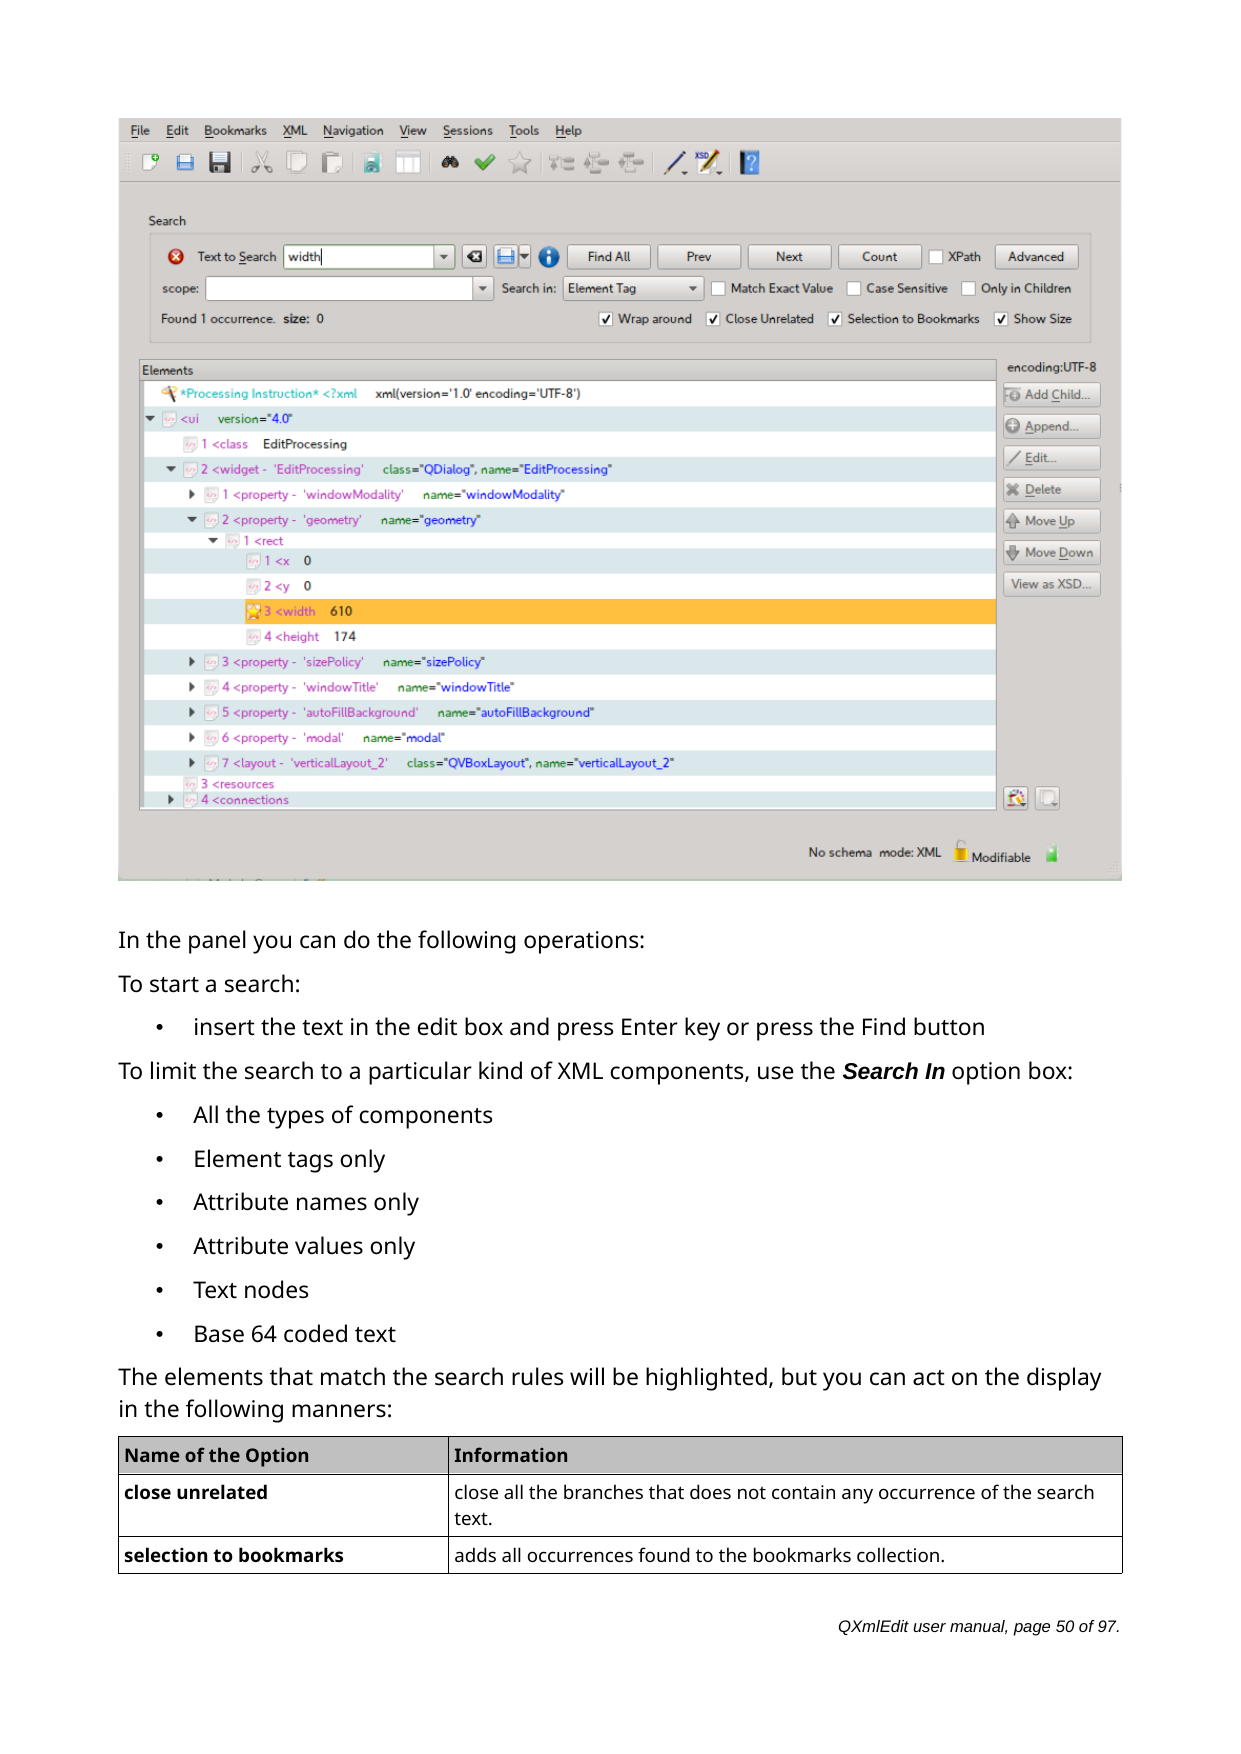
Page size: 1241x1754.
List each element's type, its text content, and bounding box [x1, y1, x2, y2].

list Element tags only [156, 1143, 1122, 1174]
table_header Name of the Option [119, 1437, 448, 1473]
text The elements that match the search rules will be highlighted, but you can act on the display in the following manners: [118, 1361, 1122, 1424]
picture [118, 118, 1122, 881]
table_cell close all the branches that does not contain any occurrence of the search text. [449, 1475, 1122, 1536]
text In the panel you can do the following operations: [118, 924, 1122, 955]
list Text nodes [156, 1274, 1122, 1305]
table_header Information [449, 1437, 1122, 1473]
text To limit the search to a particular kind of XML components, use the Search In option box: [118, 1055, 1122, 1086]
list Attribute names only [156, 1186, 1122, 1218]
table_cell adds all occurrences found to the bookmarks collection. [449, 1537, 1122, 1573]
table_cell close unrelated [119, 1475, 448, 1536]
text To start a search: [118, 968, 1122, 999]
list All the types of components [156, 1099, 1122, 1130]
list Base 64 coded text [156, 1318, 1122, 1349]
table_cell selection to bookmarks [119, 1537, 448, 1573]
list Attribute values only [156, 1230, 1122, 1261]
list insert the text in the edit box and press Enter key or press the Find button [156, 1011, 1122, 1043]
